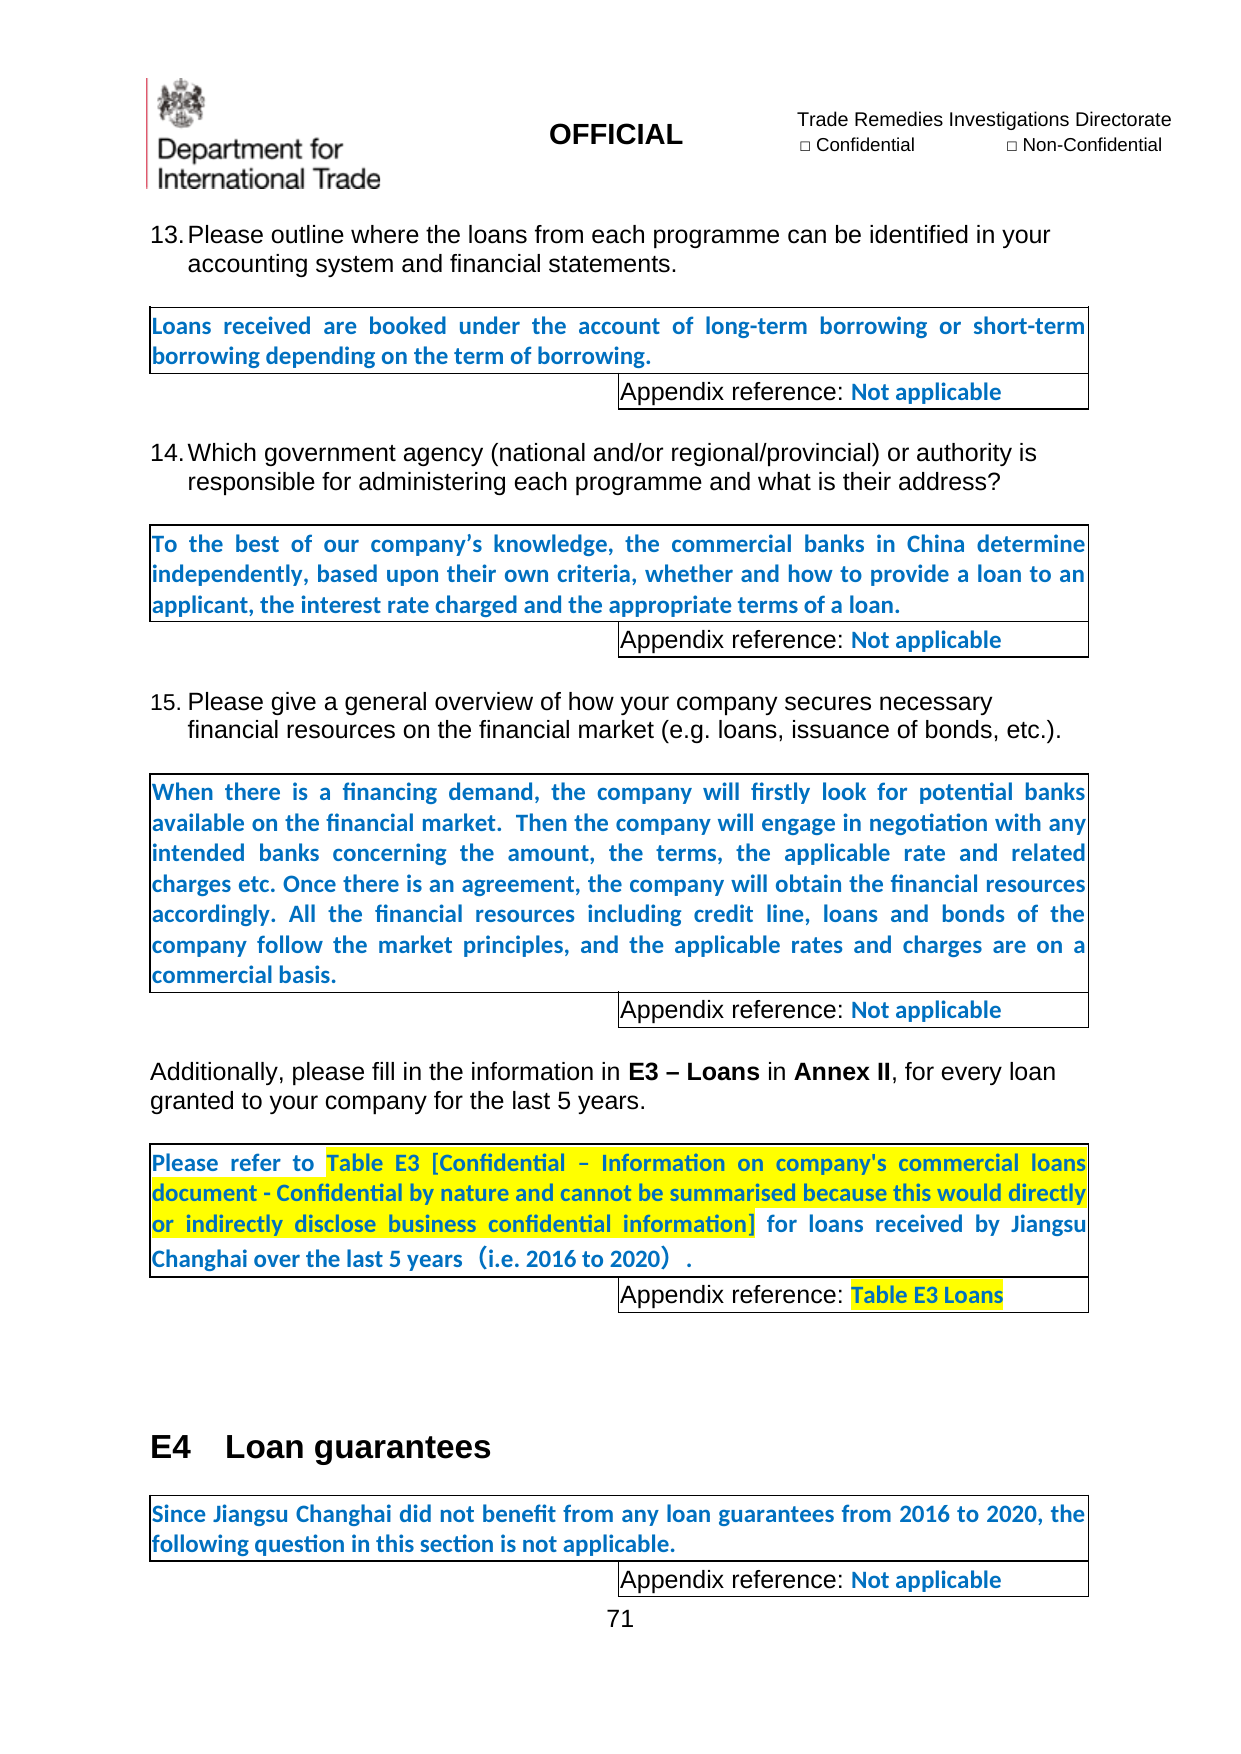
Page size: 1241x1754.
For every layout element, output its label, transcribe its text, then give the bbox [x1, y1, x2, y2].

table_cell Appendix reference: Not applicable [619, 622, 1088, 656]
list Please give a general overview of how your company secures necessary financial resources on the financial market (e.g. loans, issuance of bonds, etc.). [150, 687, 1090, 744]
text Additionally, please fill in the information in E3 – Loans in Annex II, for every loan granted to your company for the last 5 years. [150, 1057, 1090, 1114]
list Which government agency (national and/or regional/provincial) or authority is responsible for administering each programme and what is their address? [150, 438, 1090, 496]
table_cell Appendix reference: Not applicable [619, 1562, 1088, 1596]
table_header To the best of our company’s knowledge, the commercial banks in China determine independently, based upon their own criteria, whether and how to provide a loan to an applicant, the interest rate charged and the appropriate terms of a loan. [151, 526, 1088, 621]
table_cell Appendix reference: Not applicable [619, 993, 1088, 1027]
table_cell [150, 1278, 618, 1311]
table_cell [150, 993, 618, 1027]
table_cell [150, 1562, 618, 1596]
table_header Since Jiangsu Changhai did not benefit from any loan guarantees from 2016 to 2020, the following question in this section is not applicable. [151, 1496, 1088, 1560]
table_header Please refer to Table E3 [Confidential – Information on company's commercial loans document - Confidential by nature and cannot be summarised because this would directly or indirectly disclose business confidential information] for loans received by Jiangsu Changhai over the last 5 years（i.e. 2016 to 2020）. [151, 1145, 1088, 1276]
subtitle E4 Loan guarantees [150, 1427, 1090, 1466]
table_cell Appendix reference: Table E3 Loans [619, 1278, 1088, 1311]
table_cell [150, 622, 618, 656]
table_cell Appendix reference: Not applicable [619, 374, 1088, 408]
table_header Loans received are booked under the account of long-term borrowing or short-term borrowing depending on the term of borrowing. [151, 308, 1088, 372]
list Please outline where the loans from each programme can be identified in your accounting system and financial statements. [150, 220, 1090, 278]
table_header When there is a financing demand, the company will firstly look for potential banks available on the financial market. Then the company will engage in negotiation with any intended banks concerning the amount, the terms, the applicable rate and related charges etc. Once there is an agreement, the company will obtain the financial resources accordingly. All the financial resources including credit line, loans and bonds of the company follow the market principles, and the applicable rates and charges are on a commercial basis. [151, 775, 1088, 991]
table_cell [150, 374, 618, 408]
